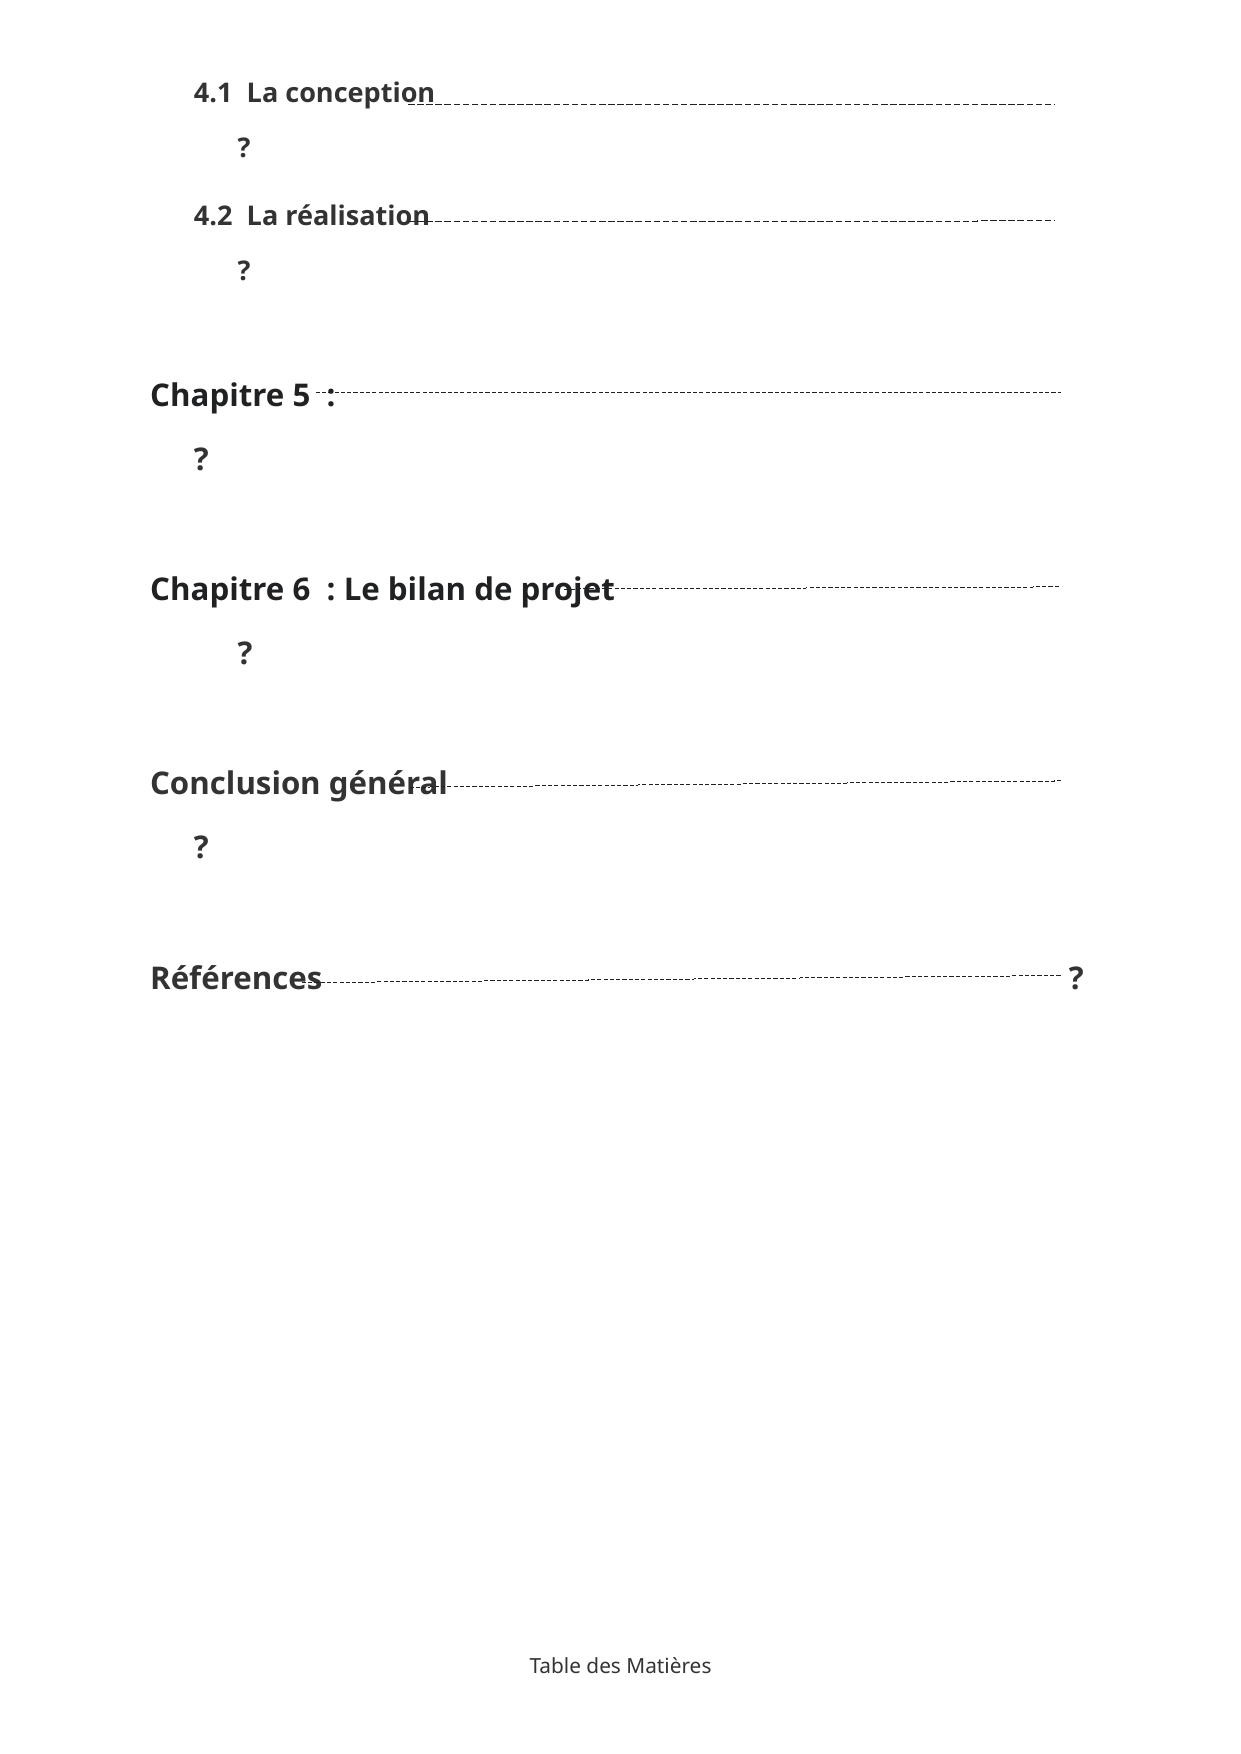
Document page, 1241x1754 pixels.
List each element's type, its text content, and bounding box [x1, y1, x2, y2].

text Chapitre 6 : Le bilan de projet ? [150, 567, 1091, 673]
text Chapitre 5 : ? [150, 373, 1091, 479]
text Références ? [150, 956, 1091, 998]
text 4.1 La conception ? [194, 73, 1091, 166]
text Conclusion général ? [150, 761, 1091, 868]
text 4.2 La réalisation ? [194, 196, 1091, 288]
